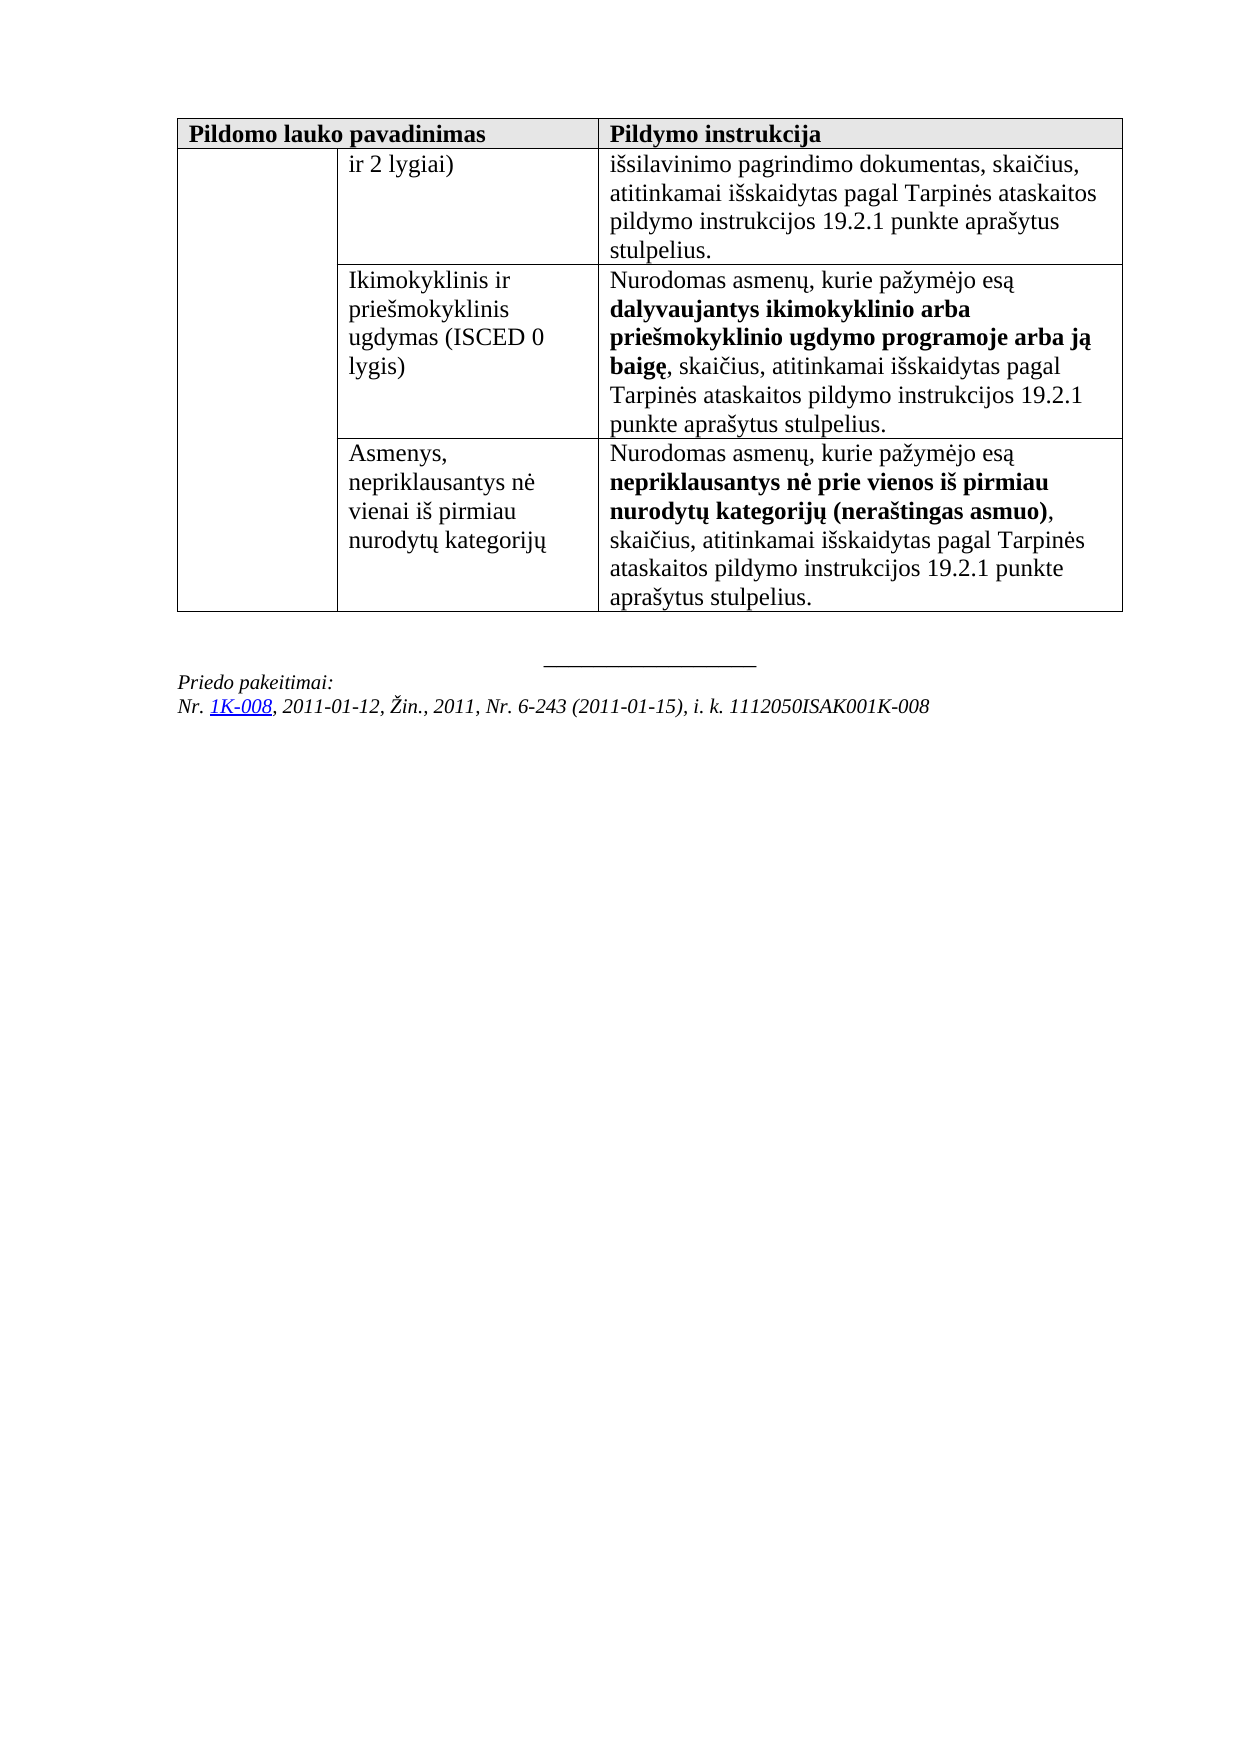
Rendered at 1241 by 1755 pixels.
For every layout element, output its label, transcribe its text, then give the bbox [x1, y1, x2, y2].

table_cell Nurodomas asmenų, kurie pažymėjo esą dalyvaujantys ikimokyklinio arba priešmokyklinio ugdymo programoje arba ją baigę, skaičius, atitinkamai išskaidytas pagal Tarpinės ataskaitos pildymo instrukcijos 19.2.1 punkte aprašytus stulpelius. [599, 265, 1122, 437]
table_header Pildomo lauko pavadinimas [178, 119, 598, 148]
table_header Pildymo instrukcija [599, 119, 1122, 148]
text _________________ [177, 641, 1122, 669]
table_cell Nurodomas asmenų, kurie pažymėjo esą nepriklausantys nė prie vienos iš pirmiau nurodytų kategorijų (neraštingas asmuo), skaičius, atitinkamai išskaidytas pagal Tarpinės ataskaitos pildymo instrukcijos 19.2.1 punkte aprašytus stulpelius. [599, 439, 1122, 611]
table_cell Asmenys, nepriklausantys nė vienai iš pirmiau nurodytų kategorijų [338, 439, 598, 611]
text Nr. 1K-008, 2011-01-12, Žin., 2011, Nr. 6-243 (2011-01-15), i. k. 1112050ISAK001K-008 [177, 694, 1122, 718]
table_cell Ikimokyklinis ir priešmokyklinis ugdymas (ISCED 0 lygis) [338, 265, 598, 437]
text Priedo pakeitimai: [177, 669, 1122, 694]
table_cell [178, 149, 337, 611]
table_cell išsilavinimo pagrindimo dokumentas, skaičius, atitinkamai išskaidytas pagal Tarpinės ataskaitos pildymo instrukcijos 19.2.1 punkte aprašytus stulpelius. [599, 149, 1122, 264]
table_cell ir 2 lygiai) [338, 149, 598, 264]
